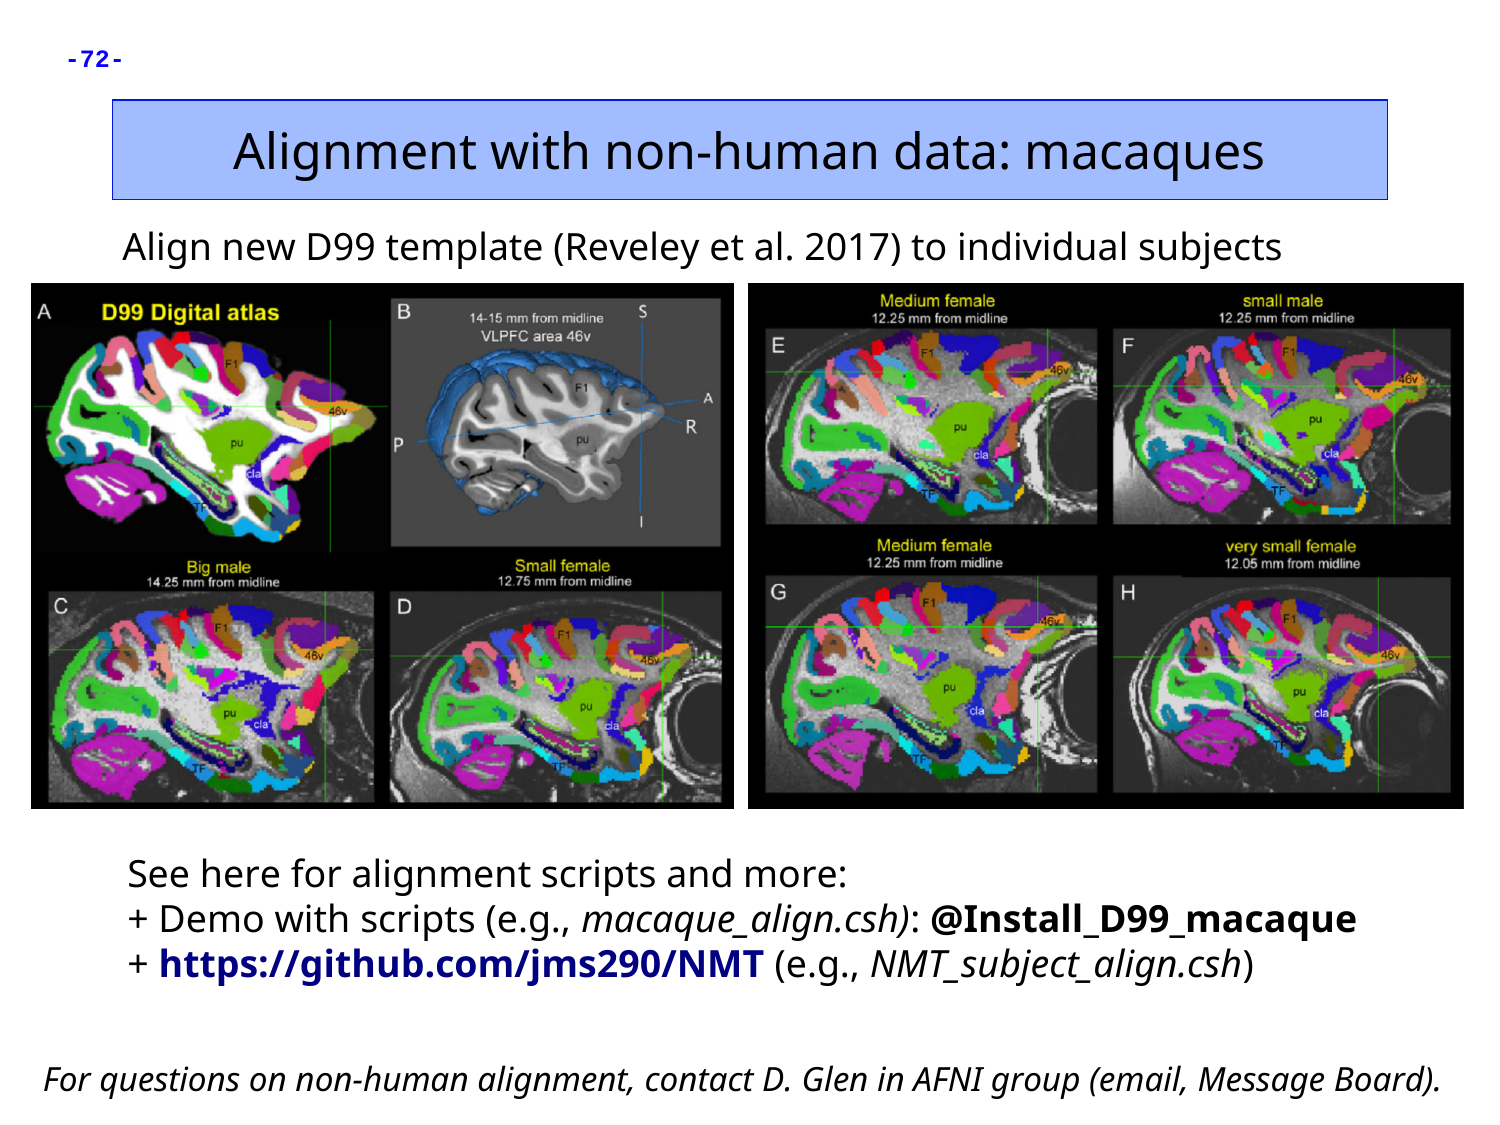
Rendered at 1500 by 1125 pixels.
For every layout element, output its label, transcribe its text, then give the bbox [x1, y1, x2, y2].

text_box For questions on non-human alignment, contact D. Glen in AFNI group (email, Message Board). [28, 1051, 1482, 1108]
picture [31, 283, 734, 809]
text_box Alignment with non-human data: macaques [112, 99, 1388, 200]
picture [748, 283, 1464, 809]
text_box See here for alignment scripts and more: + Demo with scripts (e.g., macaque_align.csh): @Install_D99_macaque + https://github.com/jms290/NMT (e.g., NMT_subject_align.csh) [112, 842, 1392, 1014]
text_box Align new D99 template (Reveley et al. 2017) to individual subjects [107, 215, 1301, 276]
